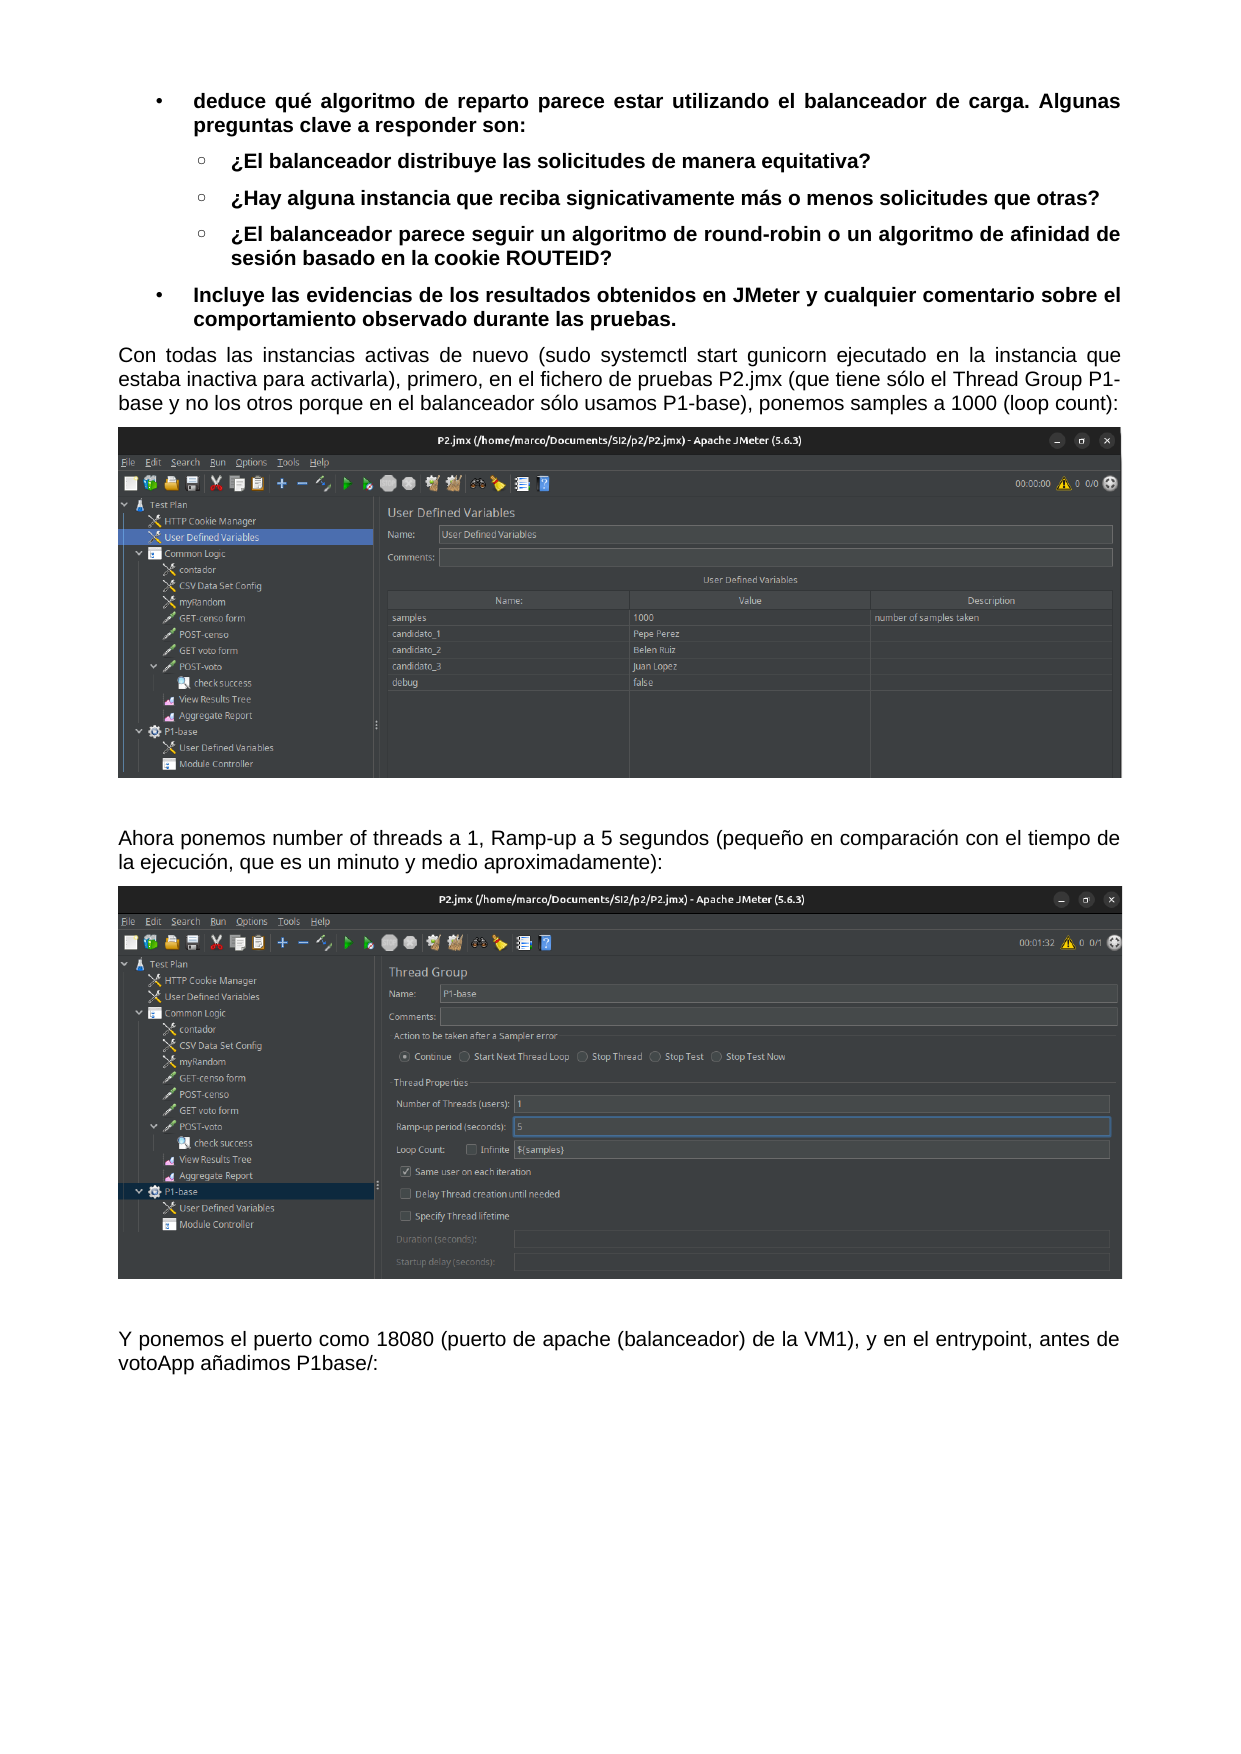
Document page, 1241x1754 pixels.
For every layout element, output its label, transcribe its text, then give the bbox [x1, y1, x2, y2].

text Ahora ponemos number of threads a 1, Ramp-up a 5 segundos (pequeño en comparación con el tiempo de la ejecución, que es un minuto y medio aproximadamente): [118, 826, 1122, 874]
list ¿Hay alguna instancia que reciba signicativamente más o menos solicitudes que otras? [193, 186, 1122, 210]
list Incluye las evidencias de los resultados obtenidos en JMeter y cualquier comentario sobre el comportamiento observado durante las pruebas. [156, 283, 1122, 331]
picture [118, 886, 1123, 1279]
list ¿El balanceador distribuye las solicitudes de manera equitativa? [193, 149, 1122, 173]
list deduce qué algoritmo de reparto parece estar utilizando el balanceador de carga. Algunas preguntas clave a responder son: [156, 88, 1122, 137]
text Y ponemos el puerto como 18080 (puerto de apache (balanceador) de la VM1), y en el entrypoint, antes de votoApp añadimos P1base/: [118, 1327, 1122, 1375]
text Con todas las instancias activas de nuevo (sudo systemctl start gunicorn ejecutado en la instancia que estaba inactiva para activarla), primero, en el fichero de pruebas P2.jmx (que tiene sólo el Thread Group P1-base y no los otros porque en el balanceador sólo usamos P1-base), ponemos samples a 1000 (loop count): [118, 343, 1122, 415]
list ¿El balanceador parece seguir un algoritmo de round-robin o un algoritmo de afinidad de sesión basado en la cookie ROUTEID? [193, 222, 1122, 270]
picture [118, 427, 1123, 778]
